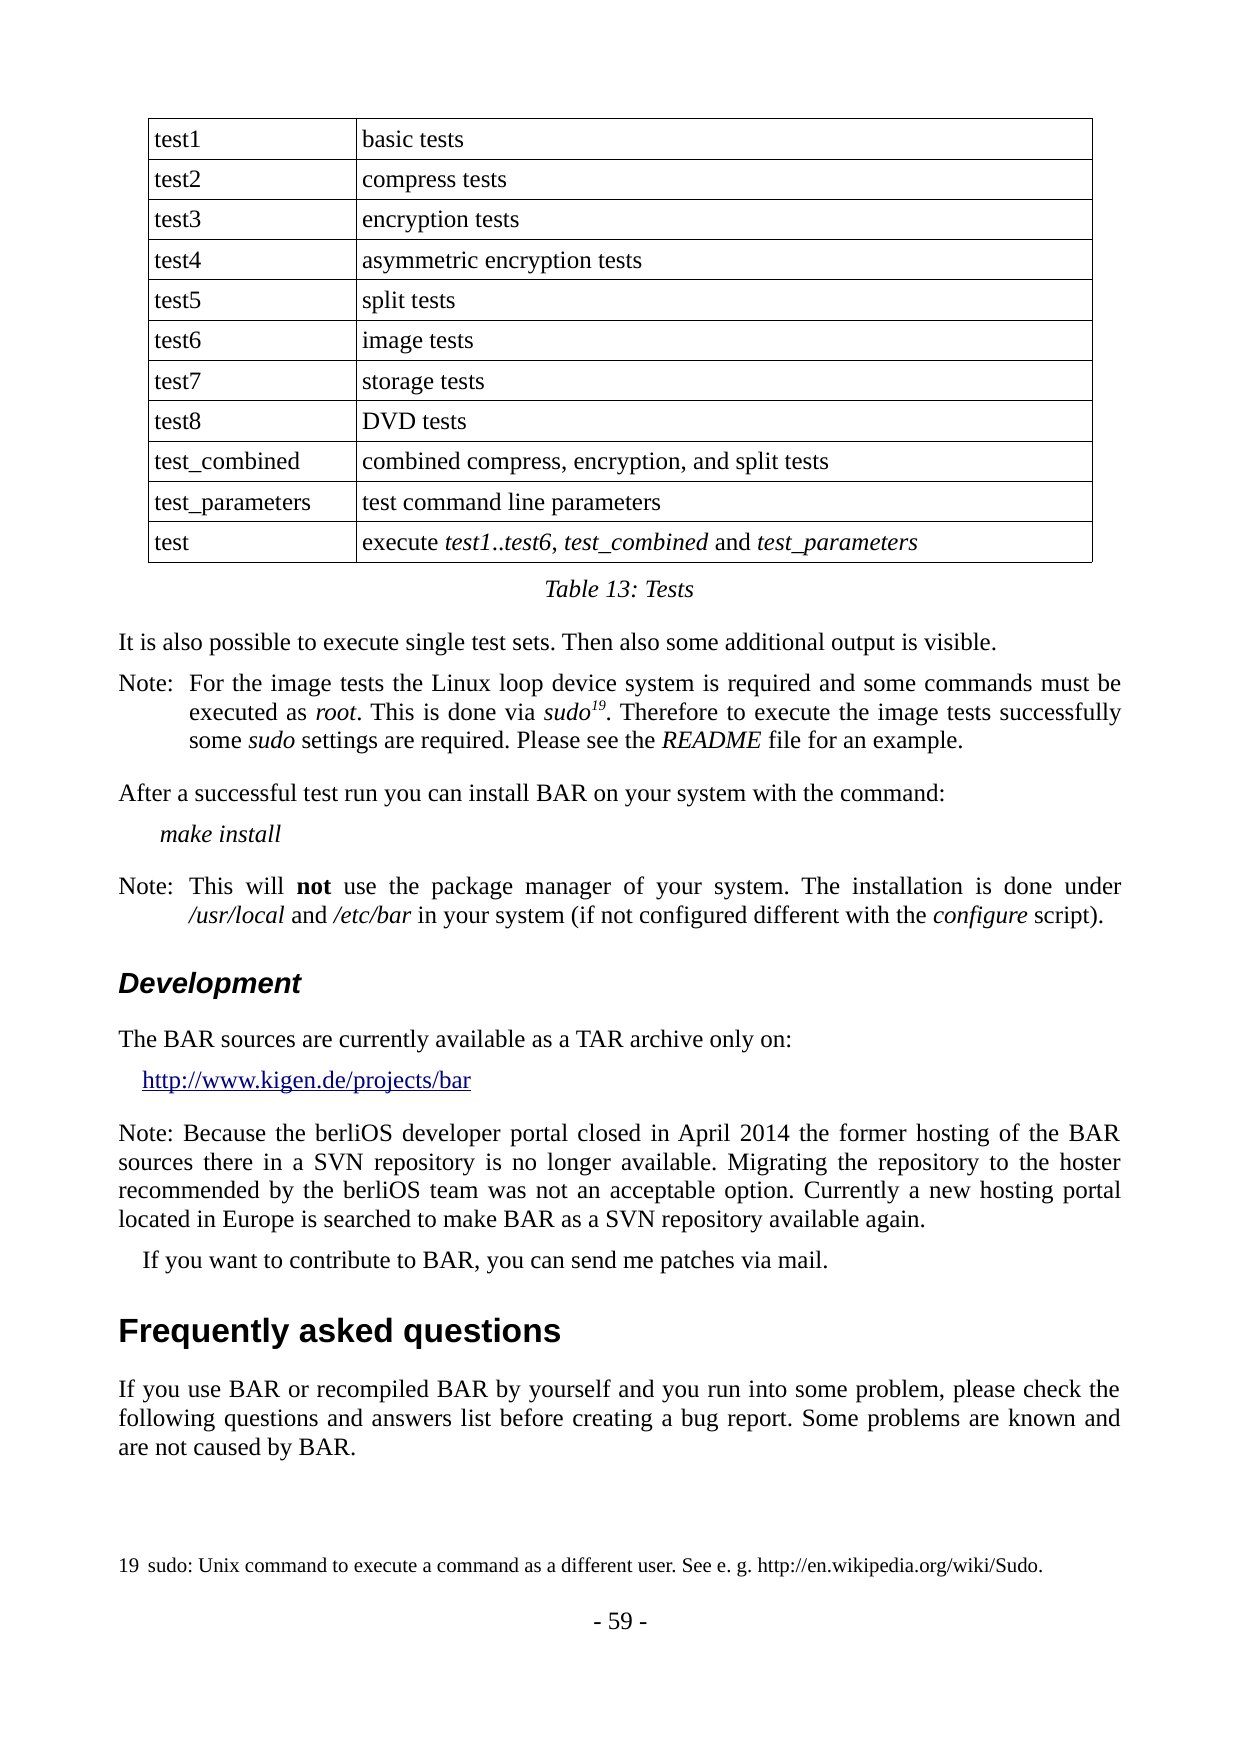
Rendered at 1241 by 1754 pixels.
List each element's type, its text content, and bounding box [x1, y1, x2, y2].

table_cell test4 [149, 240, 356, 279]
table_cell combined compress, encryption, and split tests [357, 442, 1092, 481]
text sudo: Unix command to execute a command as a different user. See e. g. http://en.wikipedia.org/wiki/Sudo. [118, 1553, 1122, 1577]
table_cell asymmetric encryption tests [357, 240, 1092, 279]
table_cell encryption tests [357, 200, 1092, 239]
text The BAR sources are currently available as a TAR archive only on: [118, 1024, 1122, 1053]
table_cell test7 [149, 361, 356, 400]
text If you use BAR or recompiled BAR by yourself and you run into some problem, please check the following questions and answers list before creating a bug report. Some problems are known and are not caused by BAR. [118, 1374, 1122, 1461]
table_cell storage tests [357, 361, 1092, 400]
subtitle Development [118, 966, 1122, 999]
table_cell split tests [357, 280, 1092, 320]
table_cell image tests [357, 321, 1092, 360]
subtitle Frequently asked questions [118, 1311, 1122, 1350]
table_cell test3 [149, 200, 356, 239]
table_cell test2 [149, 160, 356, 199]
text It is also possible to execute single test sets. Then also some additional output is visible. [118, 627, 1122, 656]
text make install [159, 819, 1122, 848]
table_cell test [149, 522, 356, 562]
table_cell test5 [149, 280, 356, 320]
text Note: This will not use the package manager of your system. The installation is done under /usr/local and /etc/bar in your system (if not configured different with the configure script). [118, 871, 1122, 929]
table_cell test_parameters [149, 482, 356, 521]
table_header test1 [149, 119, 356, 158]
table_cell execute test1..test6, test_combined and test_parameters [357, 522, 1092, 562]
table_cell test command line parameters [357, 482, 1092, 521]
table_cell test6 [149, 321, 356, 360]
table_cell test8 [149, 401, 356, 441]
text http://www.kigen.de/projects/bar [118, 1065, 1122, 1093]
text After a successful test run you can install BAR on your system with the command: [118, 778, 1122, 807]
text Note: Because the berliOS developer portal closed in April 2014 the former hosting of the BAR sources there in a SVN repository is no longer available. Migrating the repository to the hoster recommended by the berliOS team was not an acceptable option. Currently a new hosting portal located in Europe is searched to make BAR as a SVN repository available again. [118, 1118, 1122, 1233]
table_cell test_combined [149, 442, 356, 481]
text Note: For the image tests the Linux loop device system is required and some commands must be executed as root. This is done via sudo. Therefore to execute the image tests successfully some sudo settings are required. Please see the README file for an example. [118, 668, 1122, 754]
text Table 13: Tests [118, 574, 1122, 603]
table_cell DVD tests [357, 401, 1092, 441]
table_header basic tests [357, 119, 1092, 158]
text If you want to contribute to BAR, you can send me patches via mail. [118, 1245, 1122, 1274]
table_cell compress tests [357, 160, 1092, 199]
